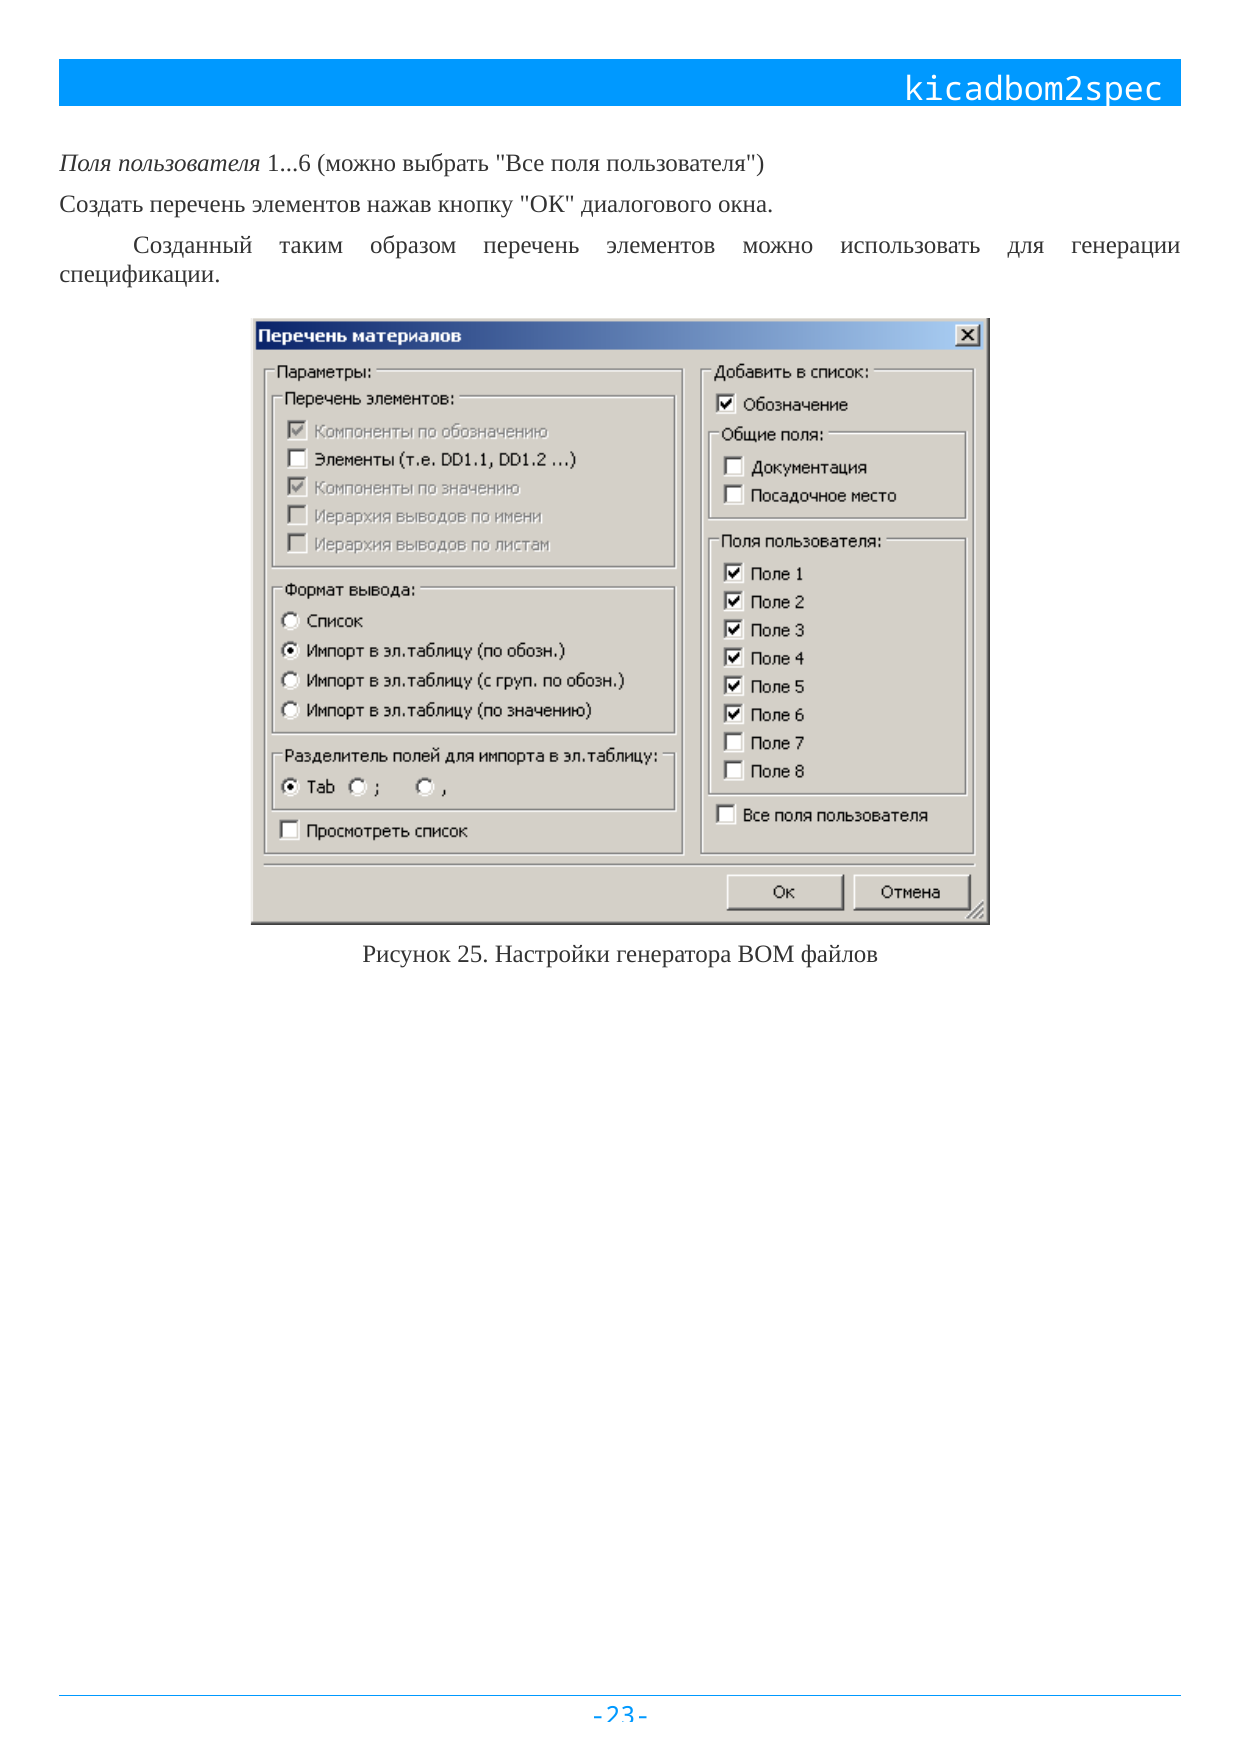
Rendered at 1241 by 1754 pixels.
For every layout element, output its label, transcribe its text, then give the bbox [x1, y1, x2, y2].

text Создать перечень элементов нажав кнопку "ОК" диалогового окна. [59, 189, 1181, 218]
text Поля пользователя 1...6 (можно выбрать "Все поля пользователя") [59, 148, 1181, 176]
text Созданный таким образом перечень элементов можно использовать для генерации спецификации. [59, 230, 1181, 288]
text Рисунок 25. Настройки генератора BOM файлов [251, 925, 990, 967]
picture [250, 318, 990, 925]
